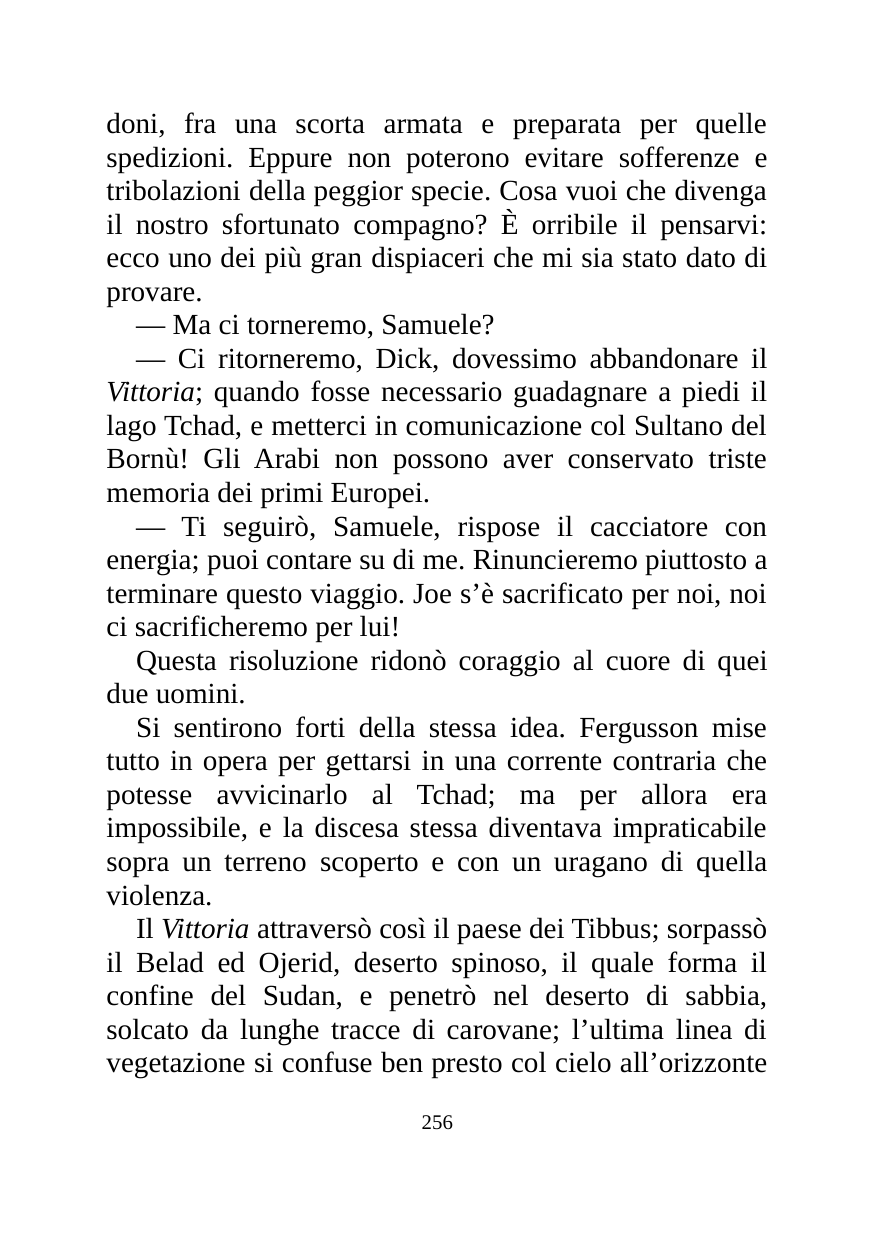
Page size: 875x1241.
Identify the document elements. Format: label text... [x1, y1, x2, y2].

text Questa risoluzione ridonò coraggio al cuore di quei due uomini. [106, 643, 768, 710]
text Si sentirono forti della stessa idea. Fergusson mise tutto in opera per gettarsi in una corrente contraria che potesse avvicinarlo al Tchad; ma per allora era impossibile, e la discesa stessa diventava impraticabile sopra un terreno scoperto e con un uragano di quella violenza. [106, 710, 768, 911]
text — Ma ci torneremo, Samuele? [106, 307, 768, 341]
text — Ci ritorneremo, Dick, dovessimo abbandonare il Vittoria; quando fosse necessario guadagnare a piedi il lago Tchad, e metterci in comunicazione col Sultano del Bornù! Gli Arabi non possono aver conservato triste memoria dei primi Europei. [106, 341, 768, 509]
text Il Vittoria attraversò così il paese dei Tibbus; sorpassò il Belad ed Ojerid, deserto spinoso, il quale forma il confine del Sudan, e penetrò nel deserto di sabbia, solcato da lunghe tracce di carovane; l’ultima linea di vegetazione si confuse ben presto col cielo all’orizzonte [106, 911, 768, 1079]
text doni, fra una scorta armata e preparata per quelle spedizioni. Eppure non poterono evitare sofferenze e tribolazioni della peggior specie. Cosa vuoi che divenga il nostro sfortunato compagno? È orribile il pensarvi: ecco uno dei più gran dispiaceri che mi sia stato dato di provare. [106, 106, 768, 307]
text — Ti seguirò, Samuele, rispose il cacciatore con energia; puoi contare su di me. Rinuncieremo piuttosto a terminare questo viaggio. Joe s’è sacrificato per noi, noi ci sacrificheremo per lui! [106, 509, 768, 643]
